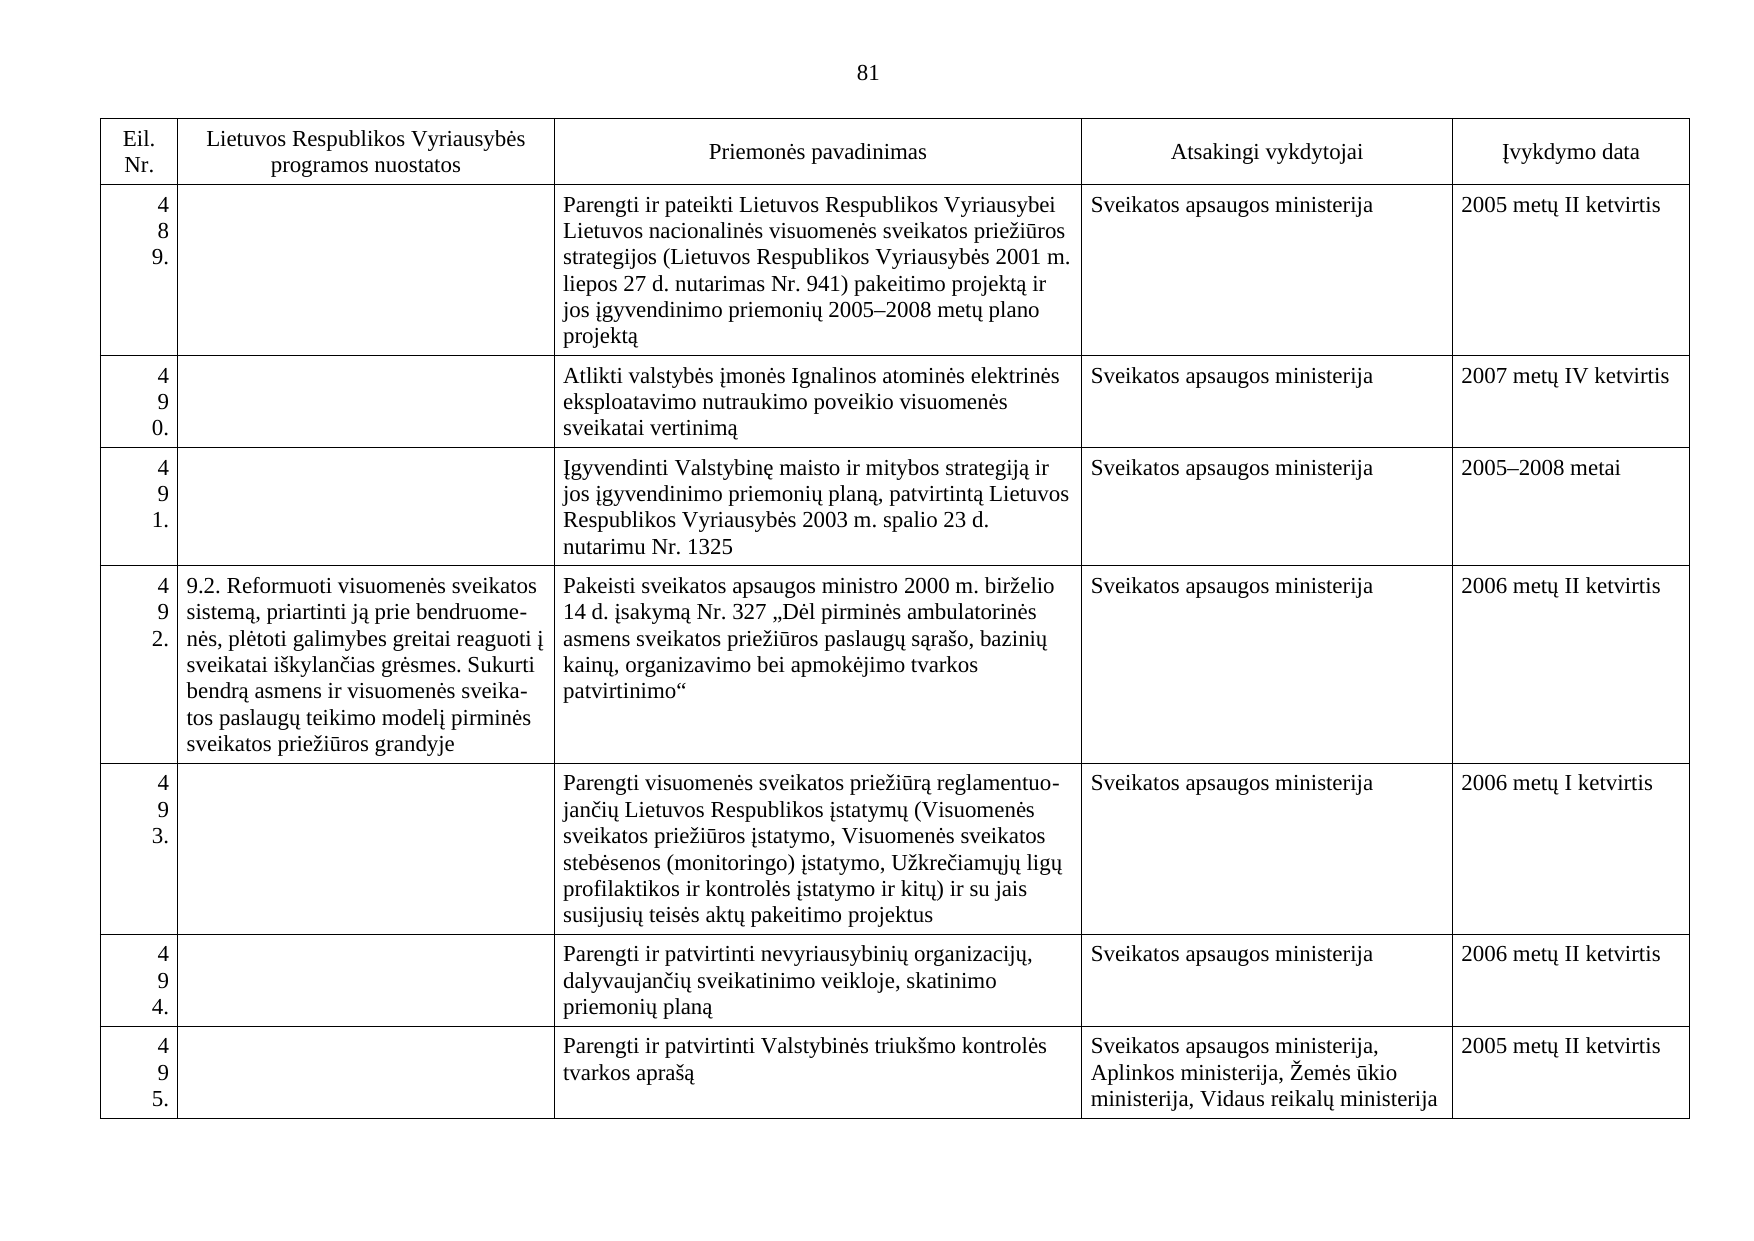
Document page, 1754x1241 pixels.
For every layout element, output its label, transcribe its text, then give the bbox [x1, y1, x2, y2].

table_cell [178, 356, 554, 447]
table_cell Sveikatos apsaugos ministerija [1082, 566, 1452, 762]
table_cell Pakeisti sveikatos apsaugos ministro 2000 m. birželio 14 d. įsakymą Nr. 327 „Dėl pirminės ambulatorinės asmens sveikatos priežiūros paslaugų sąrašo, bazinių kainų, organizavimo bei apmokėjimo tvarkos patvirtinimo“ [555, 566, 1081, 762]
table_cell [101, 764, 177, 933]
table_cell 2005 metų II ketvirtis [1453, 185, 1689, 355]
table_cell Parengti ir patvirtinti Valstybinės triukšmo kontrolės tvarkos aprašą [555, 1027, 1081, 1117]
table_cell 2006 metų II ketvirtis [1453, 566, 1689, 762]
table_cell Parengti ir pateikti Lietuvos Respublikos Vyriausybei Lietuvos nacionalinės visuomenės sveikatos priežiūros strategijos (Lietuvos Respublikos Vyriausybės 2001 m. liepos 27 d. nutarimas Nr. 941) pakeitimo projektą ir jos įgyvendinimo priemonių 2005–2008 metų plano projektą [555, 185, 1081, 355]
table_cell Sveikatos apsaugos ministerija, Aplinkos ministerija, Žemės ūkio ministerija, Vidaus reikalų ministerija [1082, 1027, 1452, 1117]
table_cell Sveikatos apsaugos ministerija [1082, 764, 1452, 933]
table_cell [101, 448, 177, 565]
table_cell [101, 566, 177, 762]
table_cell Atlikti valstybės įmonės Ignalinos atominės elektrinės eksploatavimo nutraukimo poveikio visuomenės sveikatai vertinimą [555, 356, 1081, 447]
table_cell Parengti visuomenės sveikatos priežiūrą reglamentuo­jančių Lietuvos Respublikos įstatymų (Visuomenės sveikatos priežiūros įstatymo, Visuomenės sveikatos stebėsenos (monitoringo) įstatymo, Užkrečiamųjų ligų profilaktikos ir kontrolės įstatymo ir kitų) ir su jais susijusių teisės aktų pakeitimo projektus [555, 764, 1081, 933]
table_cell 2006 metų II ketvirtis [1453, 935, 1689, 1026]
table_header Įvykdymo data [1453, 119, 1689, 184]
table_cell [178, 1027, 554, 1117]
table_header Atsakingi vykdytojai [1082, 119, 1452, 184]
table_cell [101, 935, 177, 1026]
table_header Lietuvos Respublikos Vyriausybės programos nuostatos [178, 119, 554, 184]
table_cell Sveikatos apsaugos ministerija [1082, 356, 1452, 447]
table_cell Sveikatos apsaugos ministerija [1082, 448, 1452, 565]
table_header Priemonės pavadinimas [555, 119, 1081, 184]
table_cell 9.2. Reformuoti visuomenės sveikatos sistemą, priartinti ją prie bendruome­nės, plėtoti galimybes greitai reaguoti į sveikatai iškylančias grėsmes. Sukurti bendrą asmens ir visuomenės sveika­tos paslaugų teikimo modelį pirminės sveikatos priežiūros grandyje [178, 566, 554, 762]
table_cell [178, 185, 554, 355]
table_cell 2005 metų II ketvirtis [1453, 1027, 1689, 1117]
table_header Eil. Nr. [101, 119, 177, 184]
table_cell [101, 356, 177, 447]
table_cell 2007 metų IV ketvirtis [1453, 356, 1689, 447]
table_cell [178, 448, 554, 565]
table_cell Įgyvendinti Valstybinę maisto ir mitybos strategiją ir jos įgyvendinimo priemonių planą, patvirtintą Lietuvos Respublikos Vyriausybės 2003 m. spalio 23 d. nutarimu Nr. 1325 [555, 448, 1081, 565]
table_cell [101, 1027, 177, 1117]
table_cell 2006 metų I ketvirtis [1453, 764, 1689, 933]
table_cell 2005–2008 metai [1453, 448, 1689, 565]
table_cell [101, 185, 177, 355]
table_cell [178, 764, 554, 933]
table_cell [178, 935, 554, 1026]
table_cell Sveikatos apsaugos ministerija [1082, 935, 1452, 1026]
table_cell Sveikatos apsaugos ministerija [1082, 185, 1452, 355]
table_cell Parengti ir patvirtinti nevyriausybinių organizacijų, dalyvaujančių sveikatinimo veikloje, skatinimo priemonių planą [555, 935, 1081, 1026]
